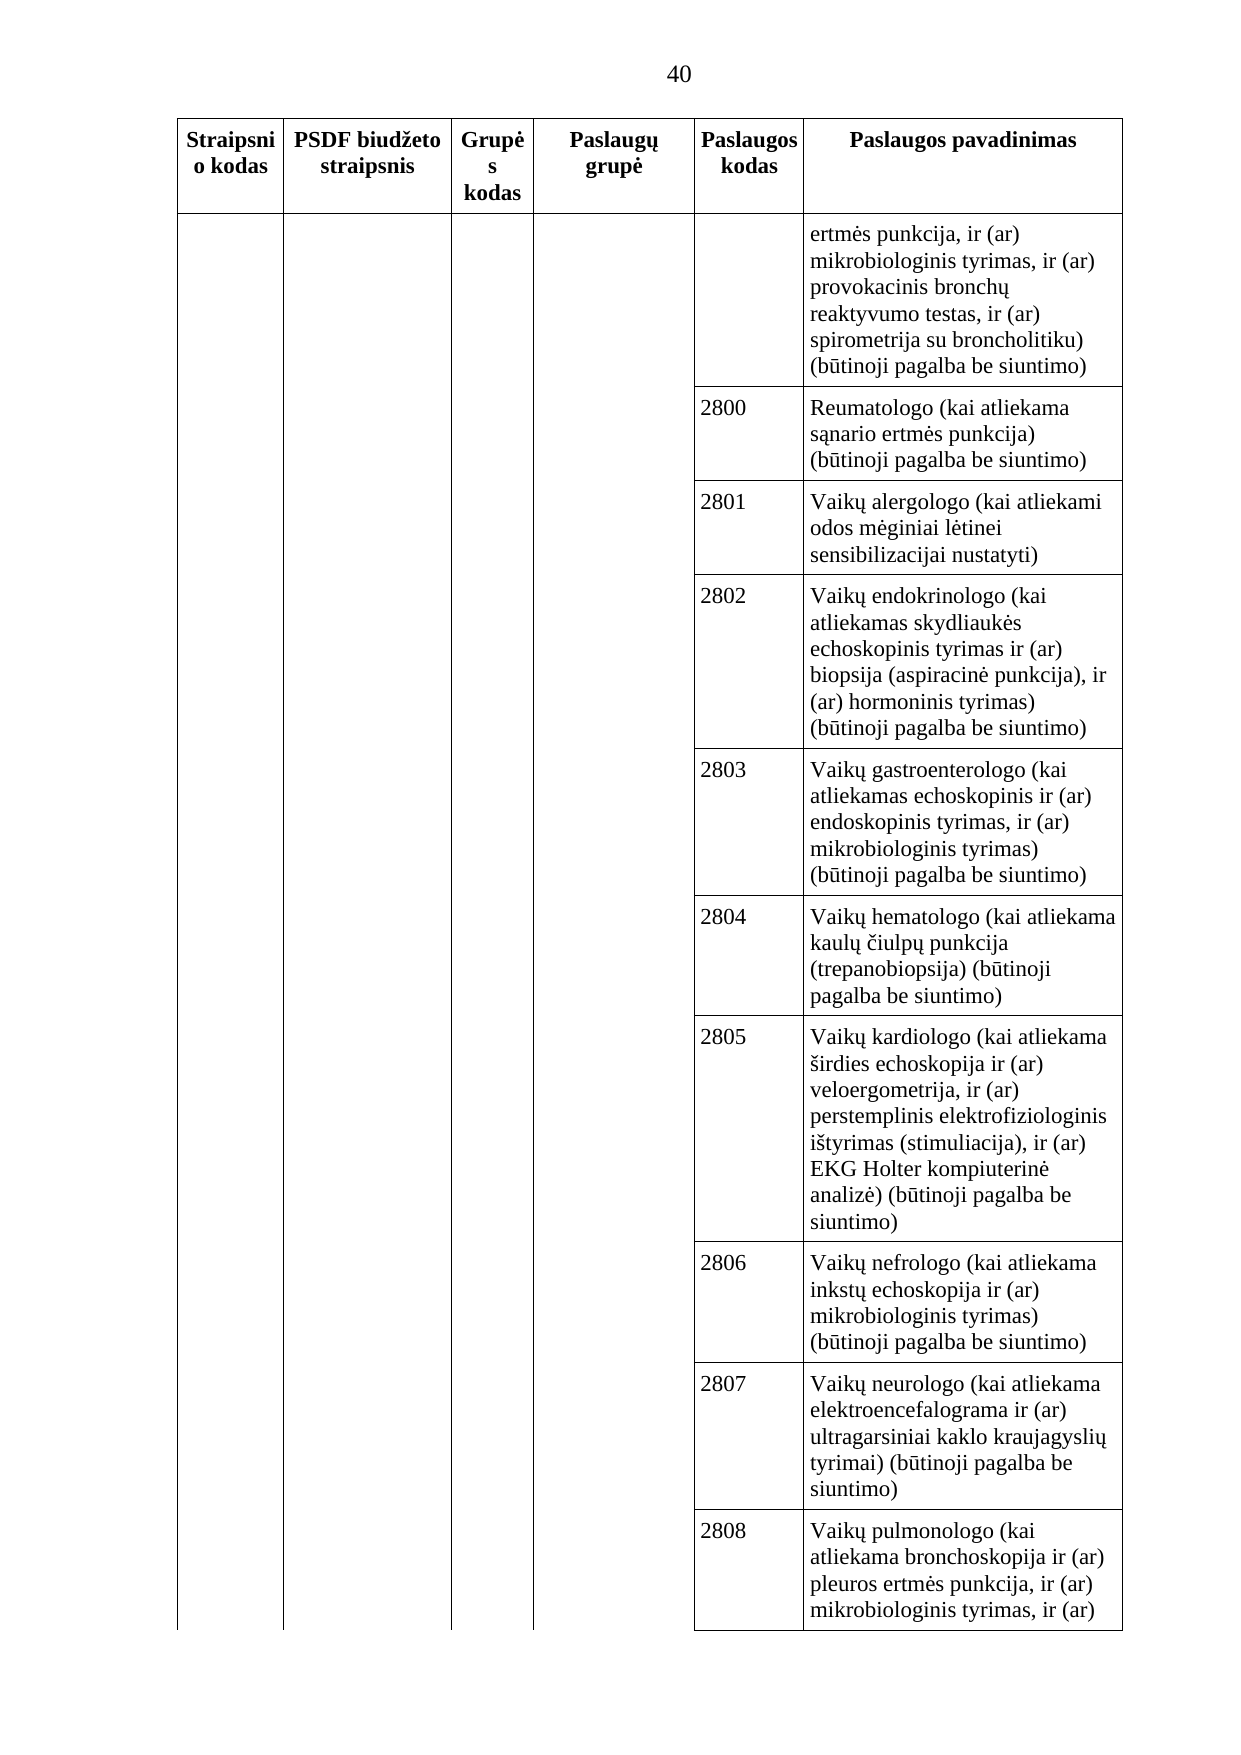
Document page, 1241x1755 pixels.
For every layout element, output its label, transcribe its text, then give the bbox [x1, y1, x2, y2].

table_cell Vaikų neurologo (kai atliekama elektroencefalograma ir (ar) ultragarsiniai kaklo kraujagyslių tyrimai) (būtinoji pagalba be siuntimo) [804, 1363, 1122, 1509]
table_header Paslaugų grupė [534, 119, 694, 212]
table_cell [284, 1241, 451, 1362]
table_cell [534, 386, 694, 480]
table_cell [178, 386, 283, 480]
table_cell 2802 [695, 575, 803, 748]
table_cell [534, 574, 694, 748]
table_cell Vaikų kardiologo (kai atliekama širdies echoskopija ir (ar) veloergometrija, ir (ar) perstemplinis elektrofiziologinis ištyrimas (stimuliacija), ir (ar) EKG Holter kompiuterinė analizė) (būtinoji pagalba be siuntimo) [804, 1016, 1122, 1241]
table_cell Vaikų alergologo (kai atliekami odos mėginiai lėtinei sensibilizacijai nustatyti) [804, 481, 1122, 574]
table_cell [178, 1509, 283, 1629]
table_cell [534, 1241, 694, 1362]
table_cell [178, 214, 283, 386]
table_cell [284, 1362, 451, 1509]
table_cell [284, 895, 451, 1015]
table_cell [284, 748, 451, 894]
table_cell [452, 1362, 533, 1509]
table_cell [452, 1509, 533, 1629]
table_cell [178, 748, 283, 894]
table_cell Reumatologo (kai atliekama sąnario ertmės punkcija) (būtinoji pagalba be siuntimo) [804, 387, 1122, 480]
table_cell 2804 [695, 896, 803, 1015]
table_cell [178, 574, 283, 748]
table_cell 2800 [695, 387, 803, 480]
table_cell [178, 895, 283, 1015]
table_cell Vaikų pulmonologo (kai atliekama bronchoskopija ir (ar) pleuros ertmės punkcija, ir (ar) mikrobiologinis tyrimas, ir (ar) [804, 1510, 1122, 1629]
table_cell [178, 1362, 283, 1509]
table_cell [452, 895, 533, 1015]
table_cell Vaikų endokrinologo (kai atliekamas skydliaukės echoskopinis tyrimas ir (ar) biopsija (aspiracinė punkcija), ir (ar) hormoninis tyrimas) (būtinoji pagalba be siuntimo) [804, 575, 1122, 748]
table_cell ertmės punkcija, ir (ar) mikrobiologinis tyrimas, ir (ar) provokacinis bronchų reaktyvumo testas, ir (ar) spirometrija su broncholitiku) (būtinoji pagalba be siuntimo) [804, 214, 1122, 386]
table_cell [534, 1509, 694, 1629]
table_cell [452, 748, 533, 894]
table_cell [534, 748, 694, 894]
table_cell [534, 480, 694, 574]
table_cell [284, 480, 451, 574]
table_cell [452, 480, 533, 574]
table_cell [452, 1015, 533, 1241]
table_cell 2803 [695, 749, 803, 894]
table_header Grupės kodas [452, 119, 533, 212]
table_cell [452, 214, 533, 386]
table_cell [284, 1015, 451, 1241]
table_cell [178, 1015, 283, 1241]
table_cell 2806 [695, 1242, 803, 1362]
table_header Paslaugos pavadinimas [804, 119, 1122, 212]
table_cell [284, 574, 451, 748]
table_cell [452, 1241, 533, 1362]
table_cell [284, 1509, 451, 1629]
table_cell [695, 214, 803, 386]
table_header Straipsnio kodas [178, 119, 283, 212]
table_cell Vaikų hematologo (kai atliekama kaulų čiulpų punkcija (trepanobiopsija) (būtinoji pagalba be siuntimo) [804, 896, 1122, 1015]
table_cell 2801 [695, 481, 803, 574]
table_cell [534, 1015, 694, 1241]
table_cell 2807 [695, 1363, 803, 1509]
table_cell [534, 895, 694, 1015]
table_header PSDF biudžeto straipsnis [284, 119, 451, 212]
table_cell [534, 1362, 694, 1509]
table_cell [452, 386, 533, 480]
table_cell [284, 386, 451, 480]
table_cell Vaikų gastroenterologo (kai atliekamas echoskopinis ir (ar) endoskopinis tyrimas, ir (ar) mikrobiologinis tyrimas) (būtinoji pagalba be siuntimo) [804, 749, 1122, 894]
table_cell Vaikų nefrologo (kai atliekama inkstų echoskopija ir (ar) mikrobiologinis tyrimas) (būtinoji pagalba be siuntimo) [804, 1242, 1122, 1362]
table_cell [284, 214, 451, 386]
table_header Paslaugos kodas [695, 119, 803, 212]
table_cell [452, 574, 533, 748]
table_cell 2805 [695, 1016, 803, 1241]
table_cell 2808 [695, 1510, 803, 1629]
table_cell [178, 480, 283, 574]
table_cell [178, 1241, 283, 1362]
table_cell [534, 214, 694, 386]
